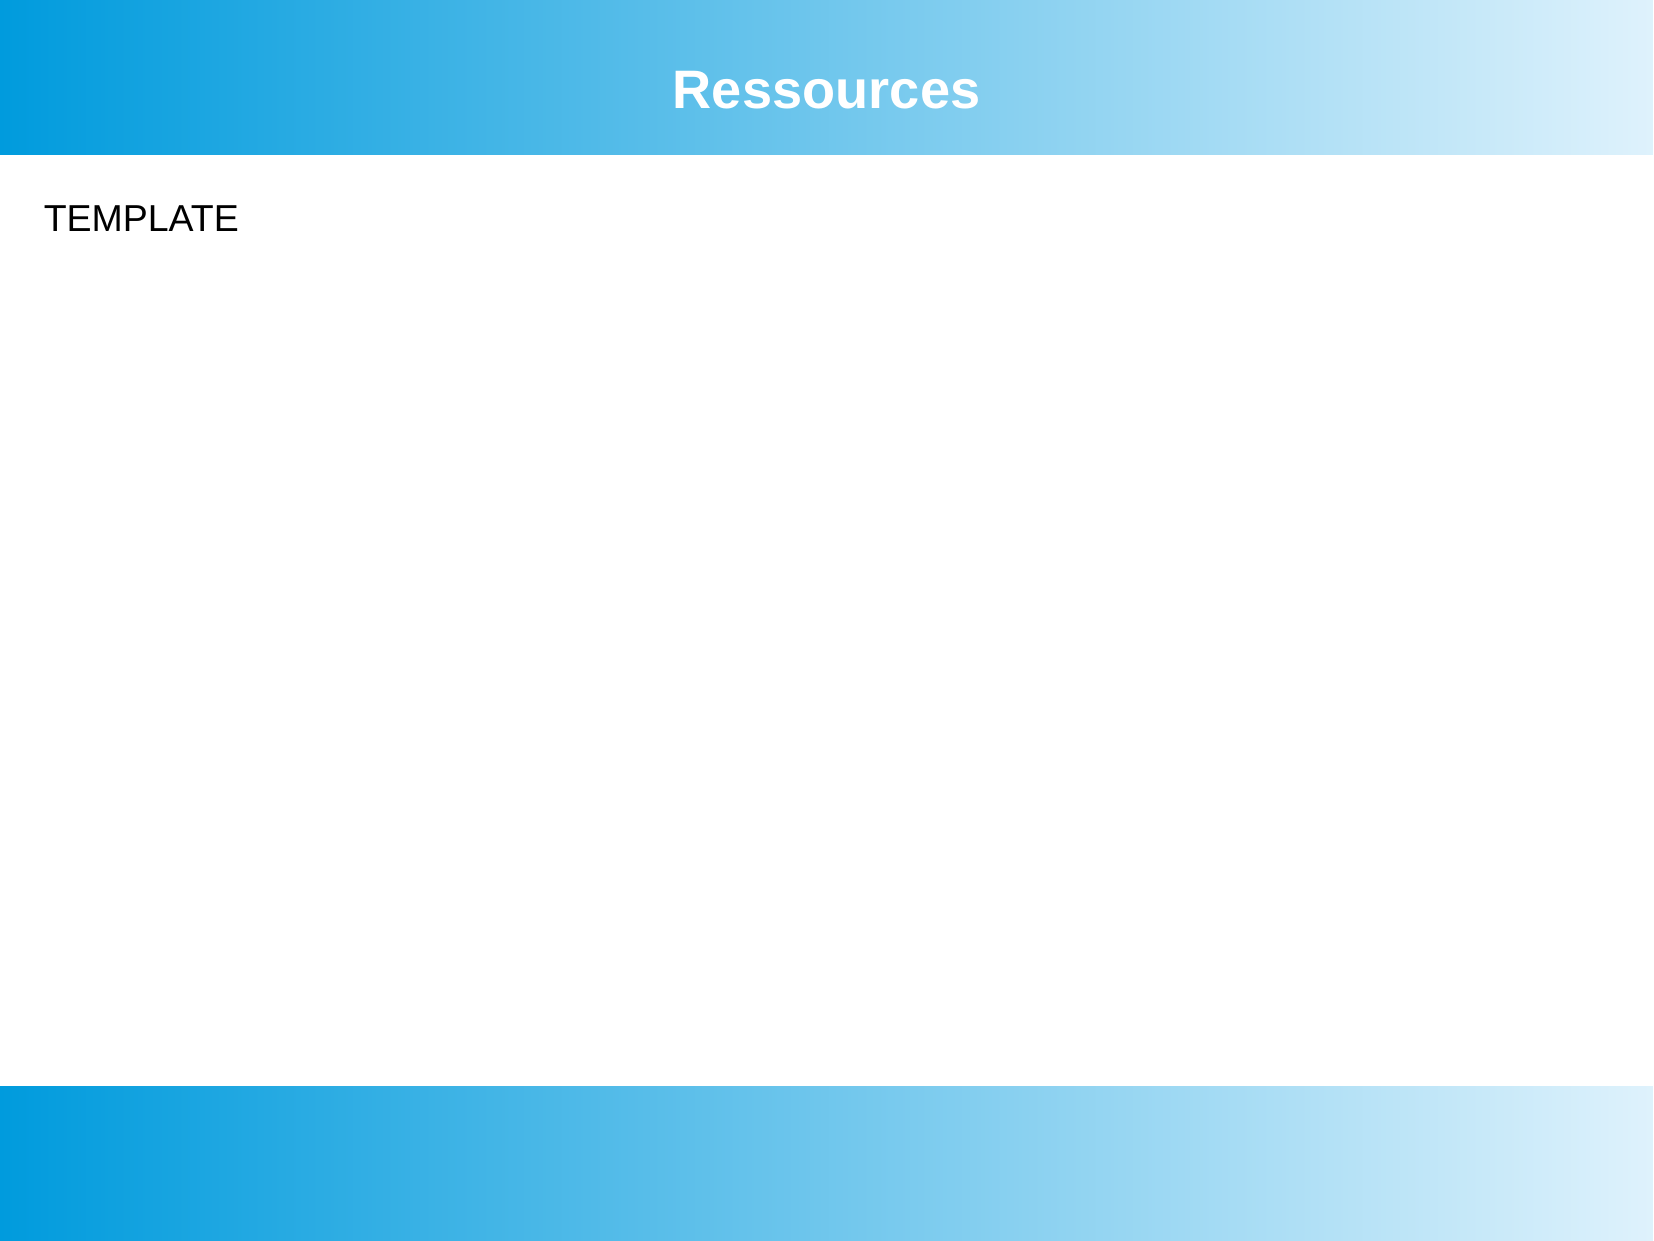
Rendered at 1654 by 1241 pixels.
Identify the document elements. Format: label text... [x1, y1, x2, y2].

title Ressources [82, 37, 1571, 143]
text_box TEMPLATE [28, 189, 1623, 373]
